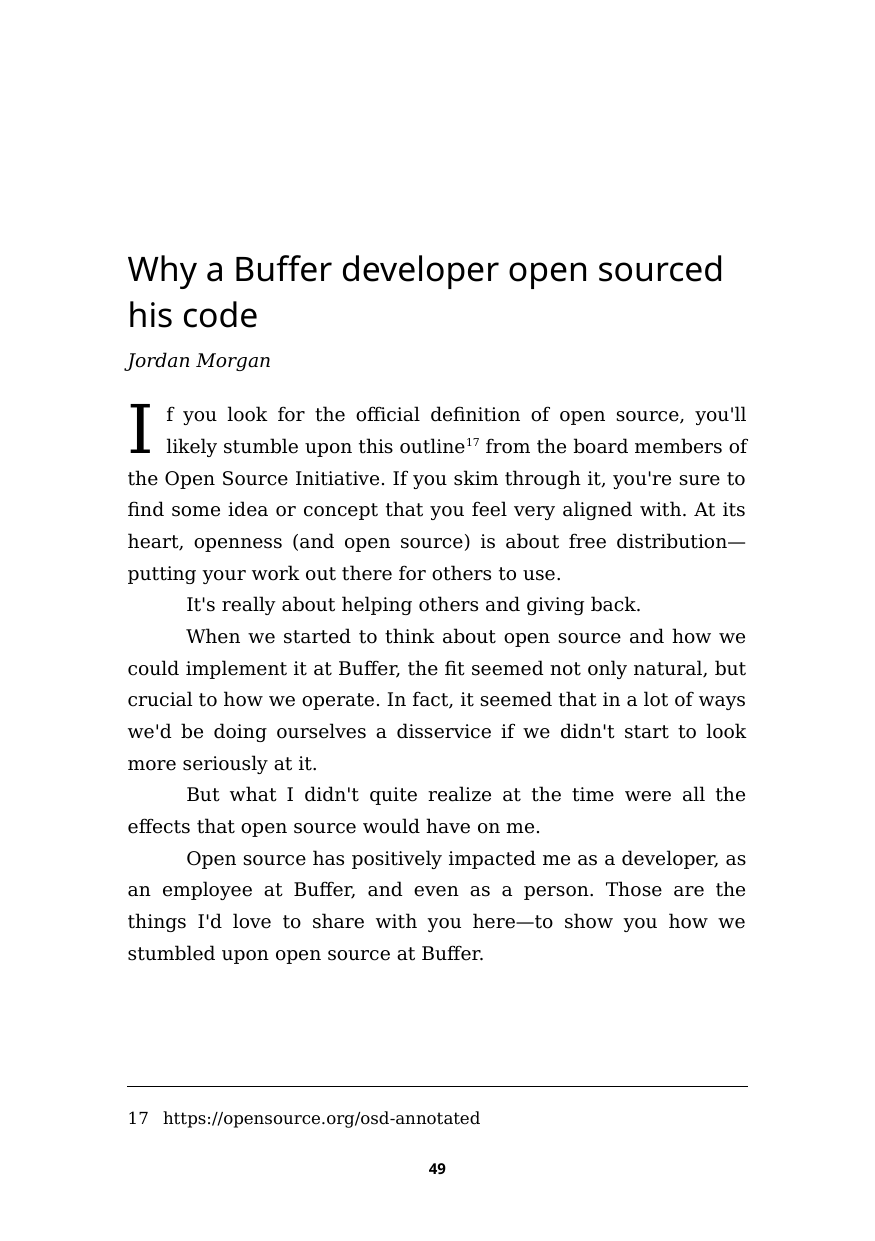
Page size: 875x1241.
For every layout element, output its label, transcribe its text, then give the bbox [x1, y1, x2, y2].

text Open source has positively impacted me as a developer, as an employee at Buffer, and even as a person. Those are the things I'd love to share with you here—to show you how we stumbled upon open source at Buffer. [127, 848, 747, 964]
text It's really about helping others and giving back. [127, 594, 747, 616]
subtitle Why a Buffer developer open sourced his code [127, 246, 747, 338]
text https://opensource.org/osd-annotated [127, 1109, 747, 1128]
text But what I didn't quite realize at the time were all the effects that open source would have on me. [127, 784, 747, 838]
text Jordan Morgan [127, 350, 747, 372]
text When we started to think about open source and how we could implement it at Buffer, the fit seemed not only natural, but crucial to how we operate. In fact, it seemed that in a lot of ways we'd be doing ourselves a disservice if we didn't start to look more seriously at it. [127, 626, 747, 774]
text If you look for the official definition of open source, you'll likely stumble upon this outline from the board members of the Open Source Initiative. If you skim through it, you're sure to find some idea or concept that you feel very aligned with. At its heart, openness (and open source) is about free distribution—putting your work out there for others to use. [127, 404, 747, 584]
